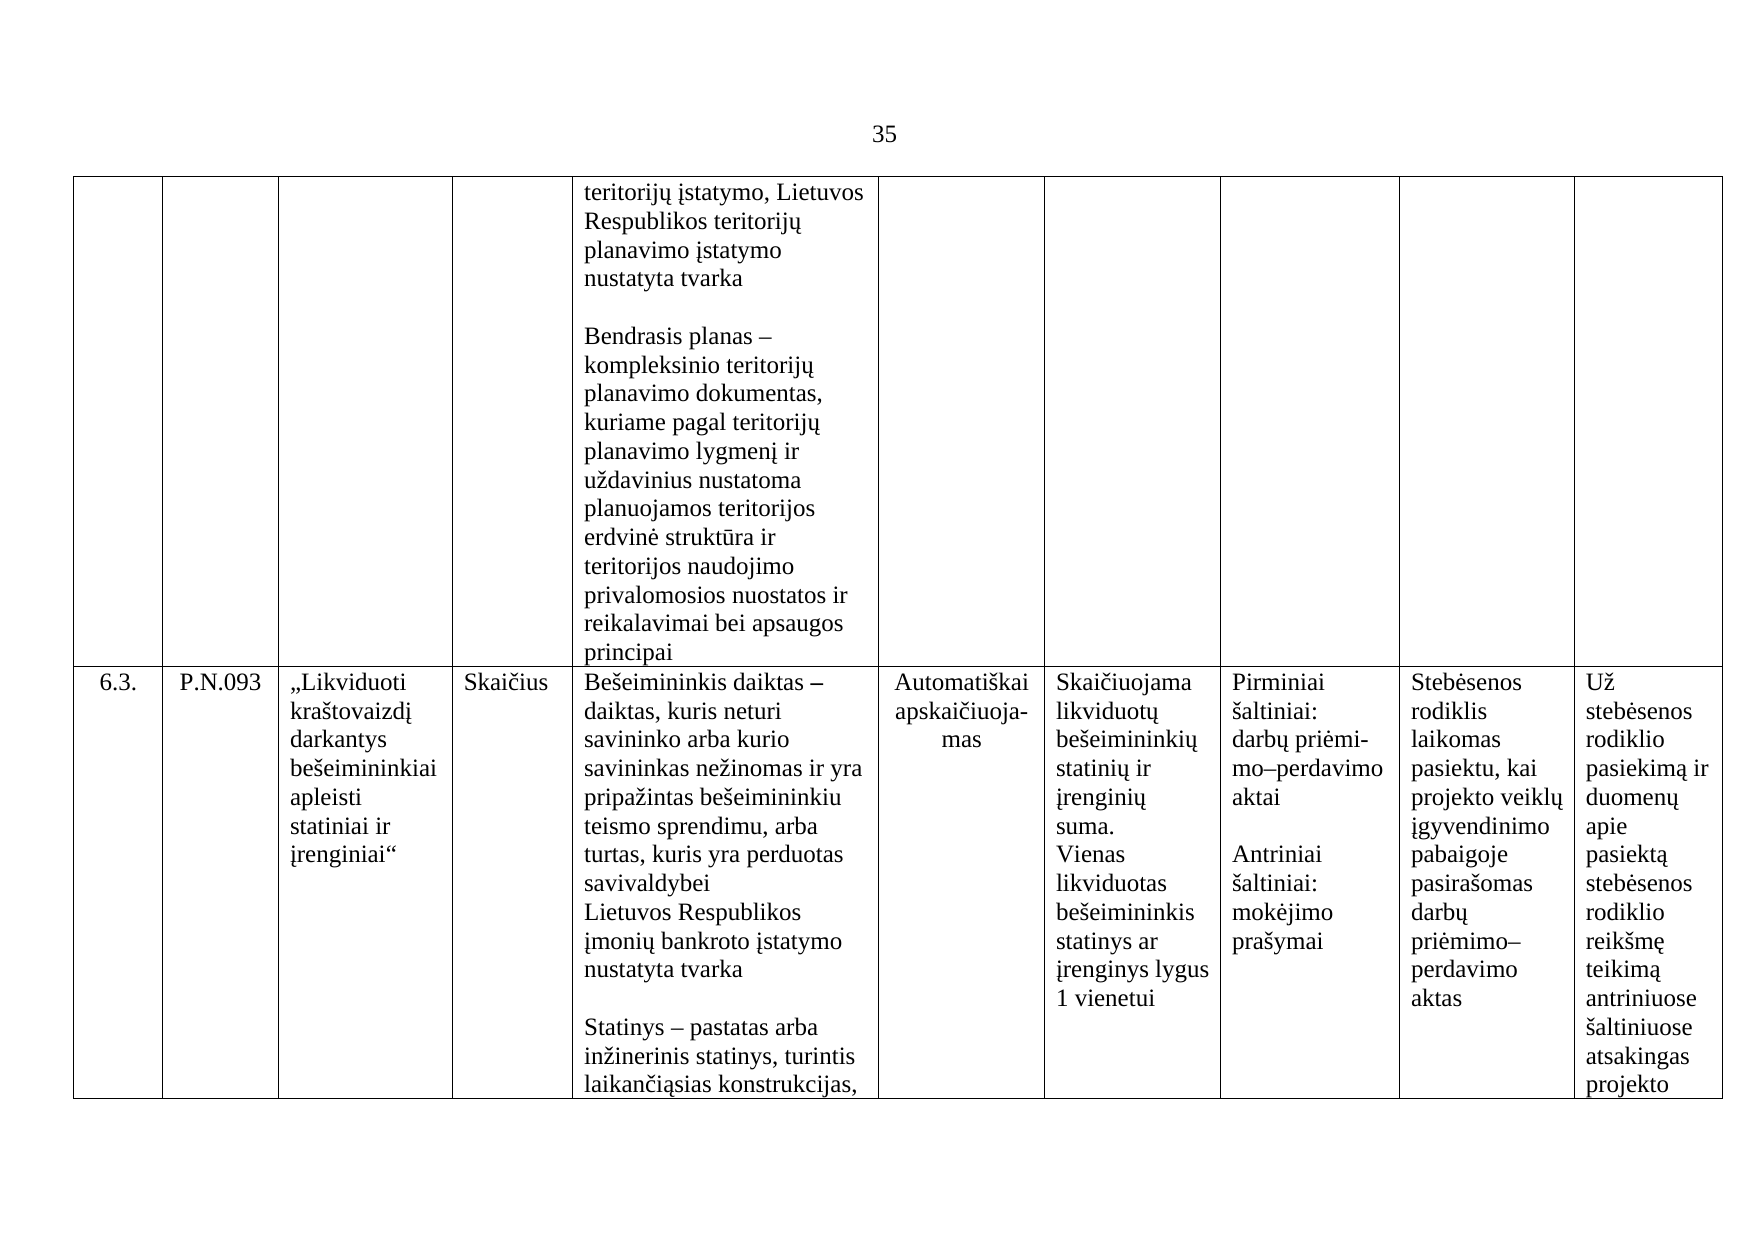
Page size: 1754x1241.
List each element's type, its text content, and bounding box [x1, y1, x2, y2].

table_cell [1723, 666, 1728, 1098]
table_cell [453, 177, 572, 666]
table_cell Už stebėsenos rodiklio pasiekimą ir duomenų apie pasiektą stebėsenos rodiklio reikšmę teikimą antriniuose šaltiniuose atsakingas projekto [1575, 667, 1722, 1098]
table_cell [879, 177, 1044, 666]
table_cell [279, 177, 452, 666]
table_cell Automatiškai apskaičiuoja-mas [879, 667, 1044, 1098]
table_cell [1045, 177, 1220, 666]
table_cell Pirminiai šaltiniai: darbų priėmi-mo–perdavimo aktai Antriniai šaltiniai: mokėjimo prašymai [1221, 667, 1399, 1098]
table_cell [1221, 177, 1399, 666]
table_cell 6.3. [74, 667, 162, 1098]
table_cell [163, 177, 278, 666]
table_cell [1723, 176, 1728, 666]
table_cell [74, 177, 162, 666]
table_cell Stebėsenos rodiklis laikomas pasiektu, kai projekto veiklų įgyvendinimo pabaigoje pasirašomas darbų priėmimo–perdavimo aktas [1400, 667, 1574, 1098]
table_cell Skaičius [453, 667, 572, 1098]
table_cell P.N.093 [163, 667, 278, 1098]
table_cell [1400, 177, 1574, 666]
table_cell „Likviduoti kraštovaizdį darkantys bešeimininkiai apleisti statiniai ir įrenginiai“ [279, 667, 452, 1098]
table_cell Bešeimininkis daiktas – daiktas, kuris neturi savininko arba kurio savininkas nežinomas ir yra pripažintas bešeimininkiu teismo sprendimu, arba turtas, kuris yra perduotas savivaldybei Lietuvos Respublikos įmonių bankroto įstatymo nustatyta tvarka Statinys – pastatas arba inžinerinis statinys, turintis laikančiąsias konstrukcijas, [573, 667, 878, 1098]
table_cell [1575, 177, 1722, 666]
table_cell Skaičiuojama likviduotų bešeimininkių statinių ir įrenginių suma. Vienas likviduotas bešeimininkis statinys ar įrenginys lygus 1 vienetui [1045, 667, 1220, 1098]
table_cell teritorijų įstatymo, Lietuvos Respublikos teritorijų planavimo įstatymo nustatyta tvarka Bendrasis planas – kompleksinio teritorijų planavimo dokumentas, kuriame pagal teritorijų planavimo lygmenį ir uždavinius nustatoma planuojamos teritorijos erdvinė struktūra ir teritorijos naudojimo privalomosios nuostatos ir reikalavimai bei apsaugos principai [573, 177, 878, 666]
